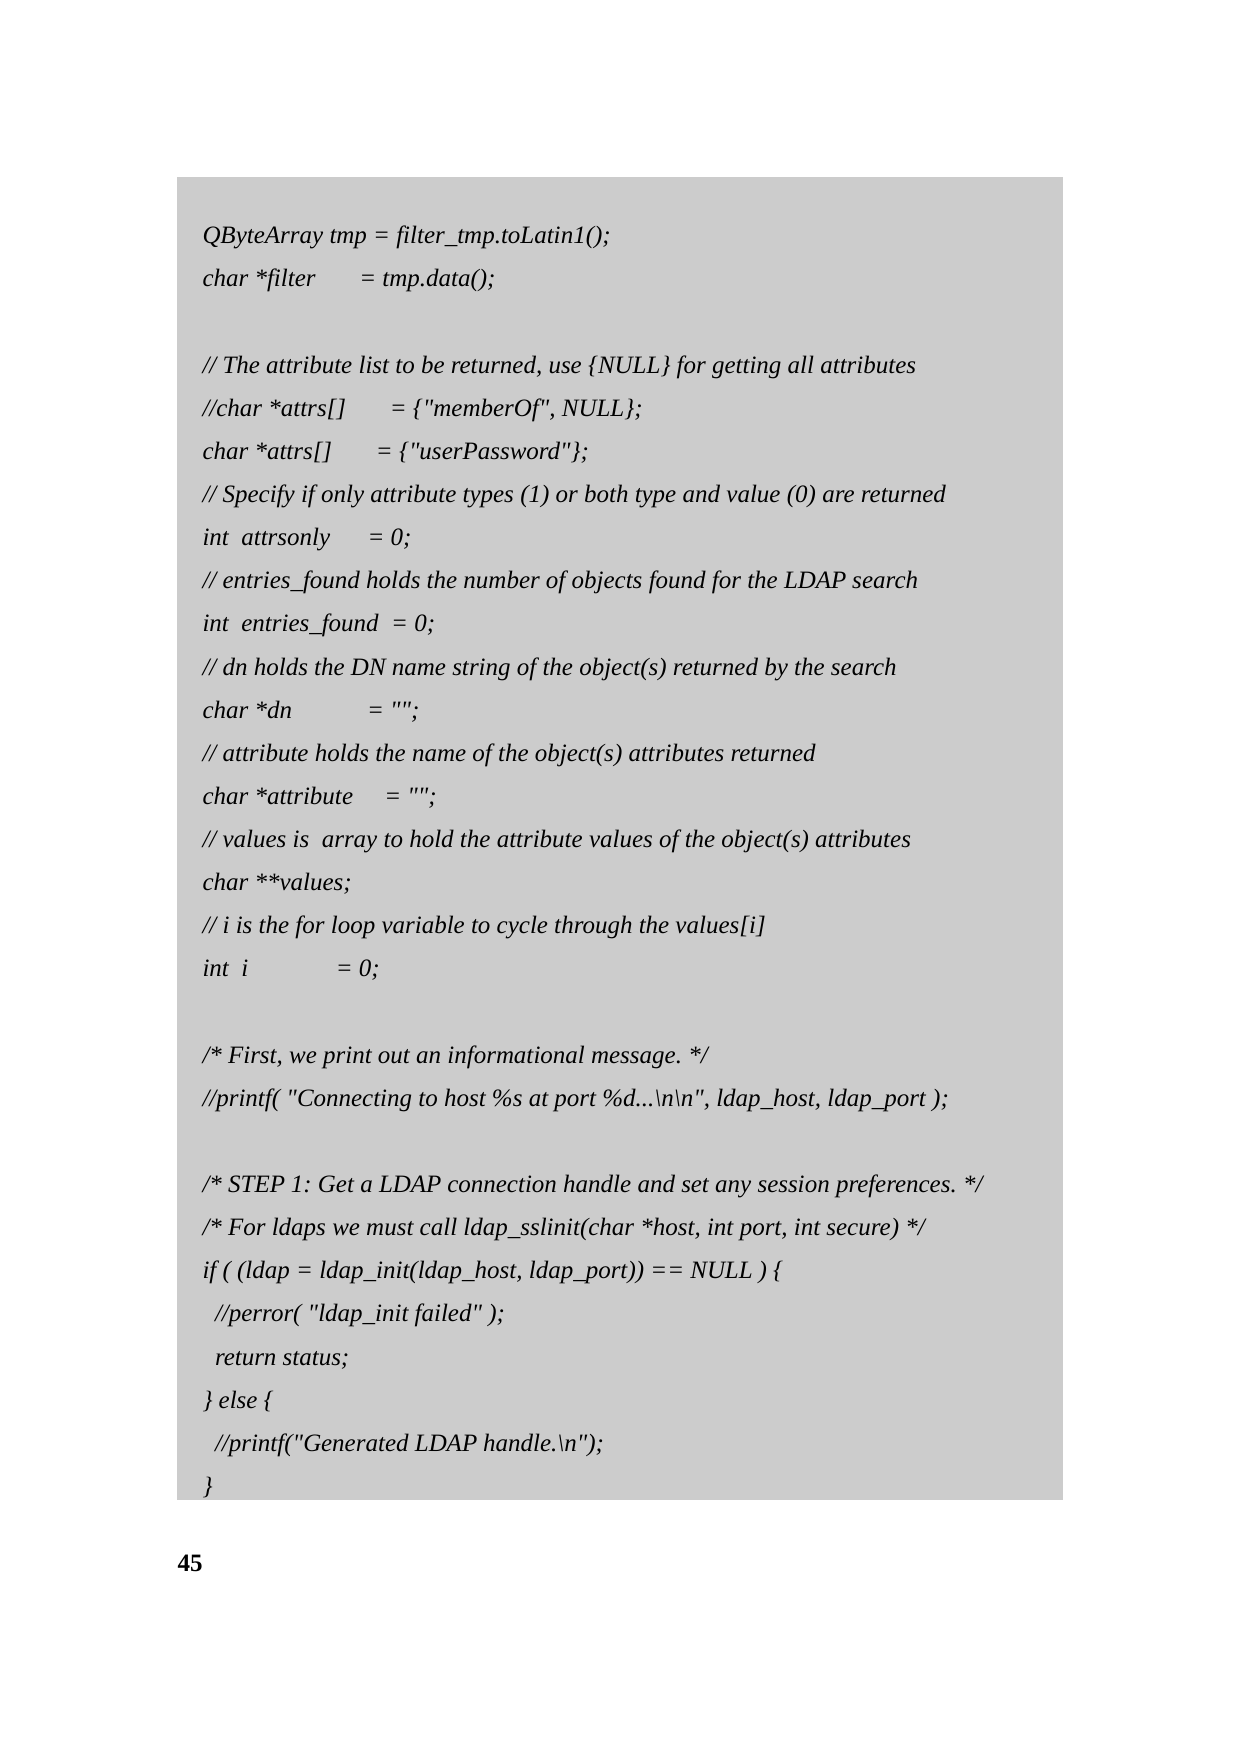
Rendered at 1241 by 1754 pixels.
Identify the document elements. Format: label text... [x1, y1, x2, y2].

text char **values; [177, 867, 1063, 896]
text //printf("Generated LDAP handle.\n"); [177, 1428, 1063, 1457]
text /* First, we print out an informational message. */ [177, 1040, 1063, 1068]
text //char *attrs[] = {"memberOf", NULL}; [177, 393, 1063, 422]
text } else { [177, 1385, 1063, 1413]
text QByteArray tmp = filter_tmp.toLatin1(); [177, 220, 1063, 249]
text int entries_found = 0; [177, 608, 1063, 637]
text /* For ldaps we must call ldap_sslinit(char *host, int port, int secure) */ [177, 1212, 1063, 1241]
text char *dn = ""; [177, 695, 1063, 723]
text /* STEP 1: Get a LDAP connection handle and set any session preferences. */ [177, 1169, 1063, 1198]
text // dn holds the DN name string of the object(s) returned by the search [177, 652, 1063, 680]
text char *filter = tmp.data(); [177, 263, 1063, 292]
text // entries_found holds the number of objects found for the LDAP search [177, 565, 1063, 594]
text int i = 0; [177, 953, 1063, 982]
text int attrsonly = 0; [177, 522, 1063, 551]
text return status; [177, 1342, 1063, 1370]
text // attribute holds the name of the object(s) attributes returned [177, 738, 1063, 767]
text // values is array to hold the attribute values of the object(s) attributes [177, 824, 1063, 853]
text // Specify if only attribute types (1) or both type and value (0) are returned [177, 479, 1063, 508]
text if ( (ldap = ldap_init(ldap_host, ldap_port)) == NULL ) { [177, 1255, 1063, 1284]
text //perror( "ldap_init failed" ); [177, 1298, 1063, 1327]
text // The attribute list to be returned, use {NULL} for getting all attributes [177, 350, 1063, 378]
text } [177, 1471, 1063, 1500]
text char *attrs[] = {"userPassword"}; [177, 436, 1063, 465]
text // i is the for loop variable to cycle through the values[i] [177, 910, 1063, 939]
text char *attribute = ""; [177, 781, 1063, 810]
text //printf( "Connecting to host %s at port %d...\n\n", ldap_host, ldap_port ); [177, 1083, 1063, 1112]
